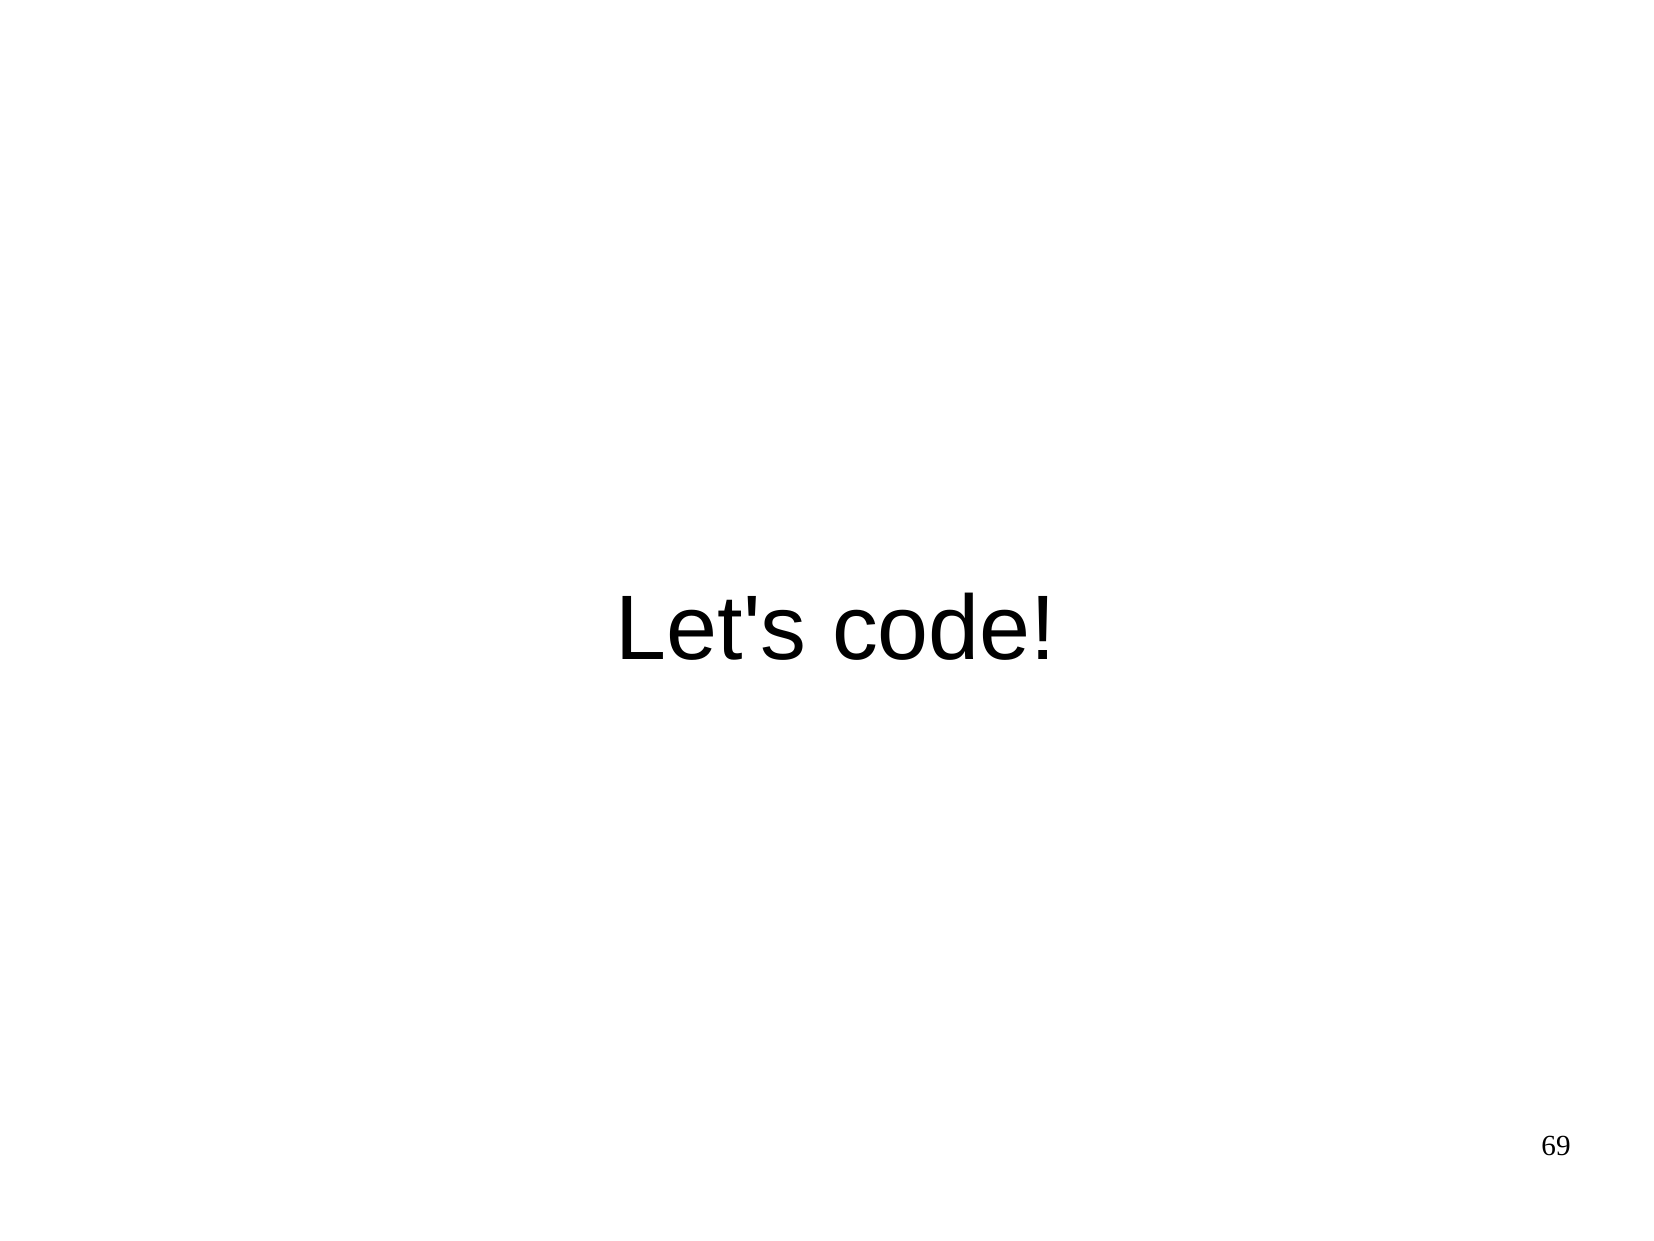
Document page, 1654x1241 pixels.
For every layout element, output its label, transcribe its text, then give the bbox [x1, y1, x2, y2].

text_box Let's code! [438, 576, 1235, 680]
